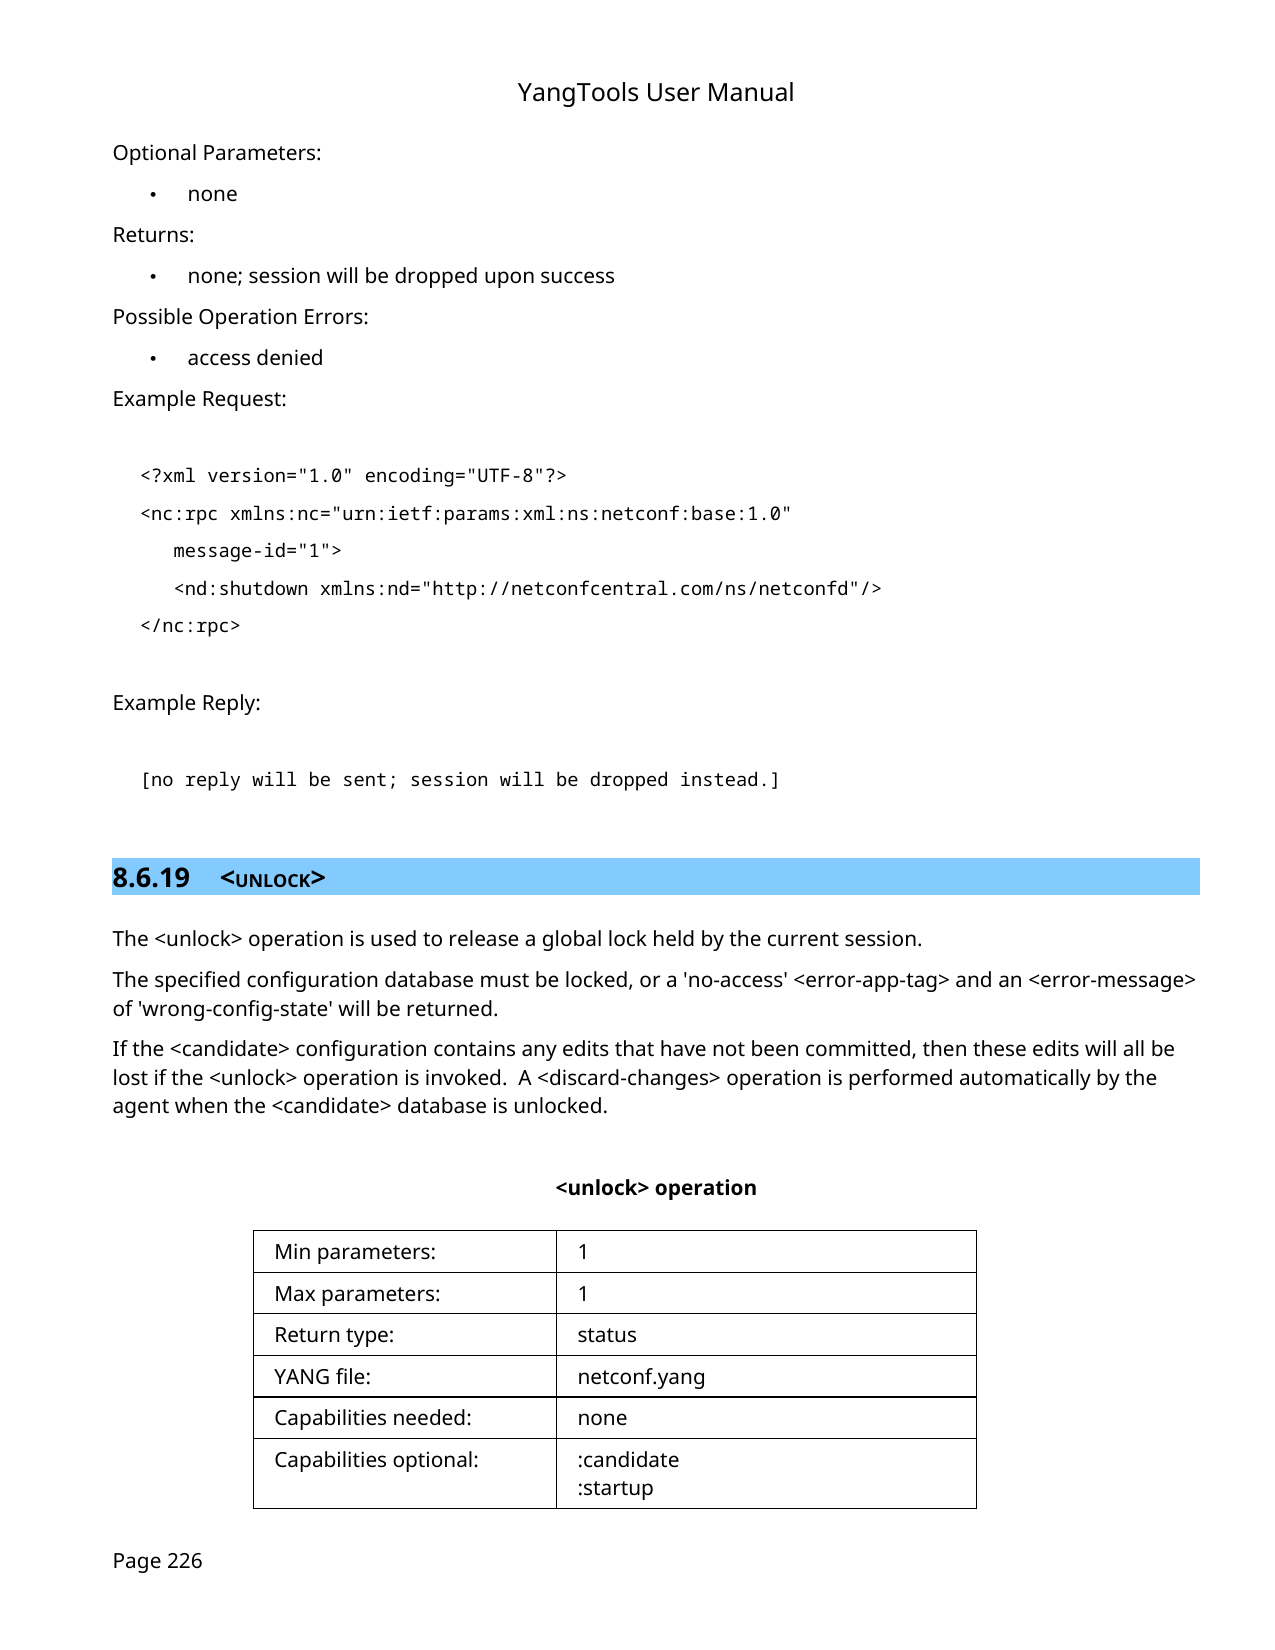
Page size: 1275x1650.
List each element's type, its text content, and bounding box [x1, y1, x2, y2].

table_cell status [557, 1314, 976, 1355]
text Example Reply: [112, 688, 1200, 716]
list none; session will be dropped upon success [150, 261, 1200, 290]
text If the <candidate> configuration contains any edits that have not been committed, then these edits will all be lost if the <unlock> operation is invoked. A <discard-changes> operation is performed automatically by the agent when the <candidate> database is unlocked. [112, 1034, 1200, 1120]
text Returns: [112, 220, 1200, 249]
text </nc:rpc> [139, 613, 1200, 638]
text [no reply will be sent; session will be dropped instead.] [139, 766, 1200, 792]
text message-id="1"> [139, 538, 1200, 563]
text Example Request: [112, 384, 1200, 413]
text <?xml version="1.0" encoding="UTF-8"?> [139, 463, 1200, 488]
table_header Min parameters: [254, 1231, 556, 1272]
list none [150, 179, 1200, 208]
table_cell none [557, 1398, 976, 1438]
subtitle <unlock> [112, 858, 1200, 895]
table_cell 1 [557, 1273, 976, 1313]
table_cell Max parameters: [254, 1273, 556, 1313]
subtitle <unlock> operation [127, 1173, 1185, 1202]
list access denied [150, 343, 1200, 372]
table_cell Capabilities optional: [254, 1439, 556, 1508]
text <nc:rpc xmlns:nc="urn:ietf:params:xml:ns:netconf:base:1.0" [139, 500, 1200, 526]
table_cell YANG file: [254, 1356, 556, 1396]
table_cell Return type: [254, 1314, 556, 1355]
text <nd:shutdown xmlns:nd="http://netconfcentral.com/ns/netconfd"/> [139, 575, 1200, 601]
table_cell netconf.yang [557, 1356, 976, 1396]
text Possible Operation Errors: [112, 302, 1200, 331]
text The specified configuration database must be locked, or a 'no-access' <error-app-tag> and an <error-message> of 'wrong-config-state' will be returned. [112, 965, 1200, 1022]
text Optional Parameters: [112, 138, 1200, 167]
text The <unlock> operation is used to release a global lock held by the current session. [112, 924, 1200, 953]
table_cell Capabilities needed: [254, 1398, 556, 1438]
table_header 1 [557, 1231, 976, 1272]
table_cell :candidate :startup [557, 1439, 976, 1508]
